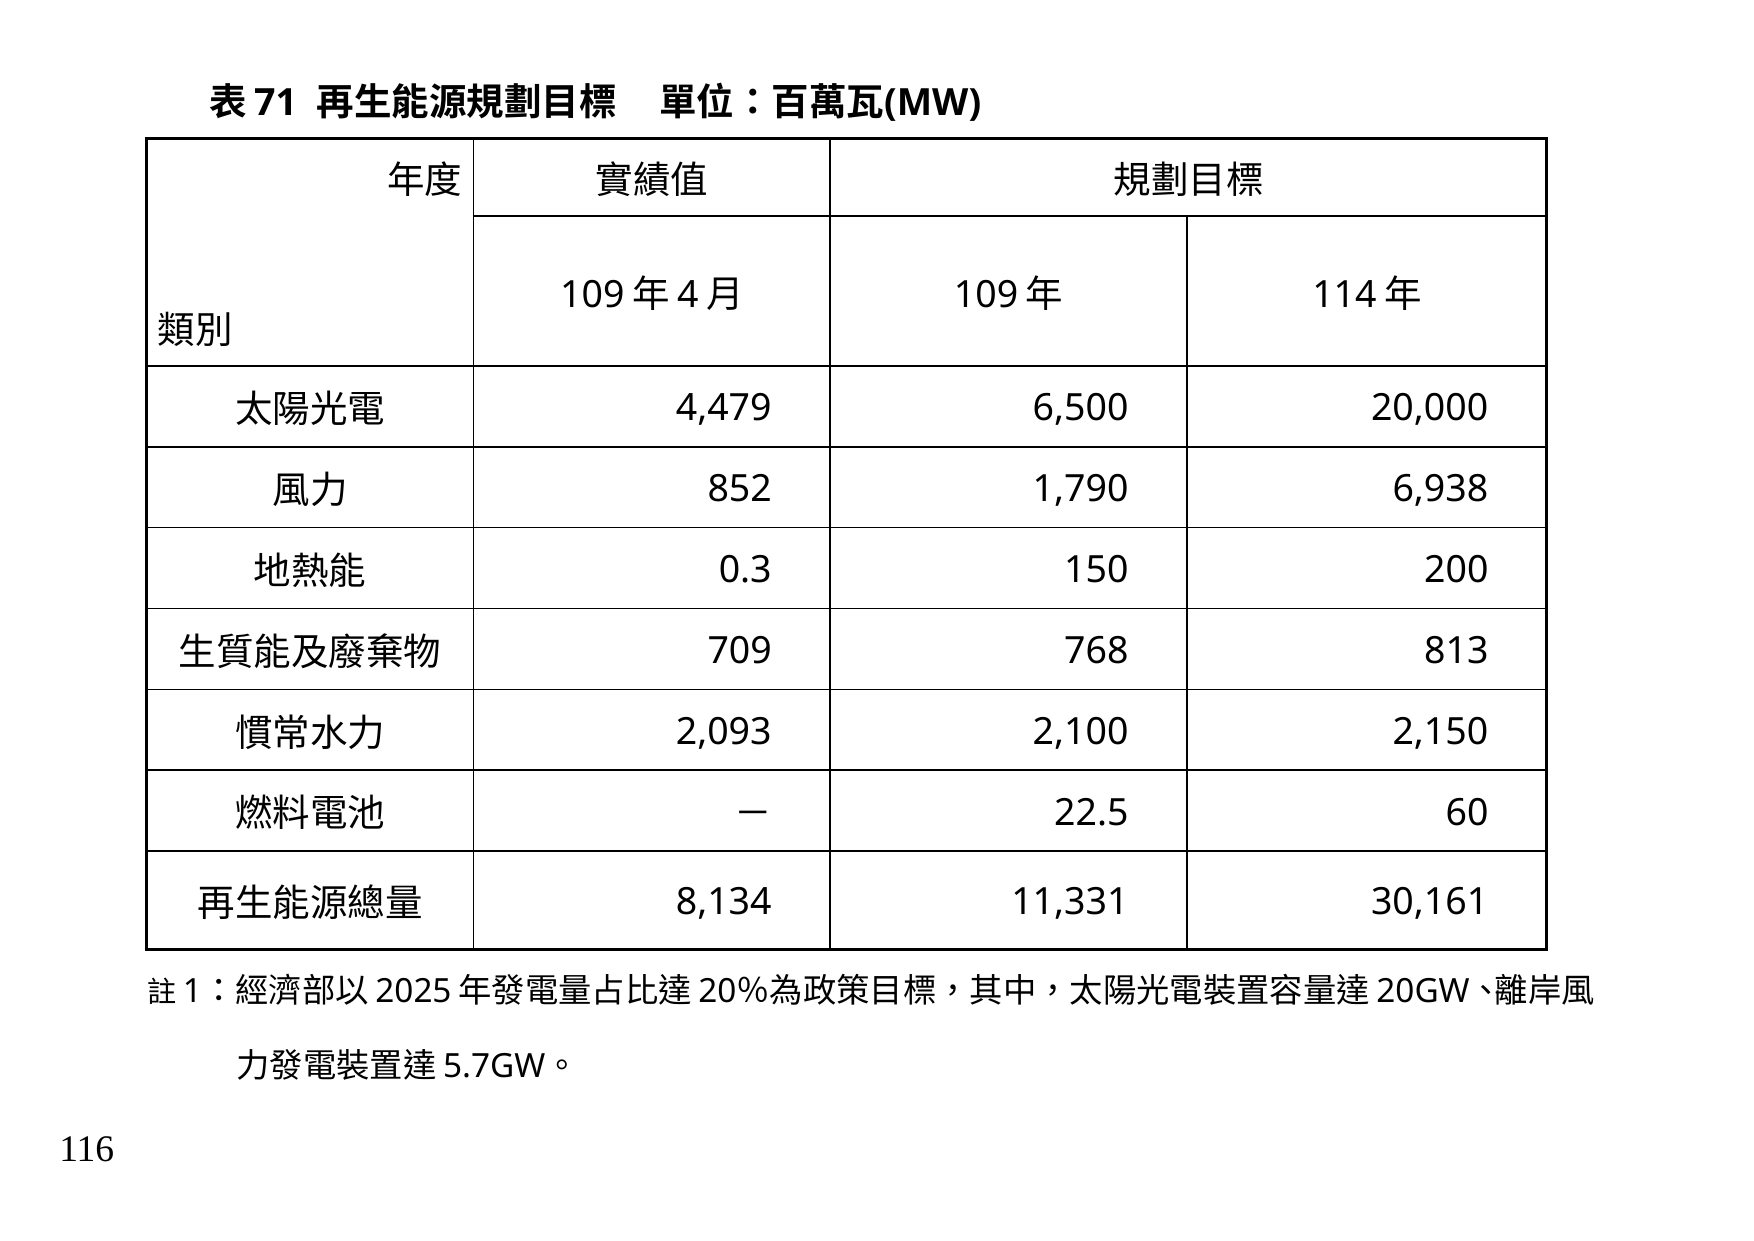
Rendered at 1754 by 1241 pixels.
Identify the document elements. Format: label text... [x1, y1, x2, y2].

table_cell 2,150 [1188, 690, 1545, 769]
text 註1：經濟部以2025年發電量占比達20％為政策目標，其中，太陽光電裝置容量達20GW、離岸風力發電裝置達5.7GW。 [148, 951, 1594, 1101]
table_cell 200 [1188, 528, 1545, 608]
table_cell 813 [1188, 609, 1545, 688]
table_cell 20,000 [1188, 367, 1545, 446]
table_cell 11,331 [831, 852, 1186, 948]
table_cell 風力 [148, 448, 473, 527]
table_cell 8,134 [474, 852, 829, 948]
table_cell 709 [474, 609, 829, 688]
table_header 年度 類別 [148, 140, 473, 365]
subtitle 表71 再生能源規劃目標 單位：百萬瓦(MW) [59, 62, 1636, 137]
table_cell 60 [1188, 771, 1545, 850]
table_cell 再生能源總量 [148, 852, 473, 948]
table_cell 地熱能 [148, 528, 473, 608]
table_header 實績值 [474, 140, 829, 215]
table_cell 0.3 [474, 528, 829, 608]
table_cell 6,938 [1188, 448, 1545, 527]
table_cell 生質能及廢棄物 [148, 609, 473, 688]
table_cell 2,093 [474, 690, 829, 769]
table_cell 燃料電池 [148, 771, 473, 850]
table_cell 慣常水力 [148, 690, 473, 769]
table_cell 6,500 [831, 367, 1186, 446]
table_cell 22.5 [831, 771, 1186, 850]
table_cell 109年4月 [474, 217, 829, 365]
table_cell 768 [831, 609, 1186, 688]
table_cell 852 [474, 448, 829, 527]
table_cell 109年 [831, 217, 1186, 365]
table_cell 30,161 [1188, 852, 1545, 948]
table_cell 太陽光電 [148, 367, 473, 446]
table_cell 2,100 [831, 690, 1186, 769]
table_cell 150 [831, 528, 1186, 608]
table_header 規劃目標 [831, 140, 1545, 215]
table_cell 1,790 [831, 448, 1186, 527]
table_cell － [474, 771, 829, 850]
table_cell 4,479 [474, 367, 829, 446]
table_cell 114年 [1188, 217, 1545, 365]
